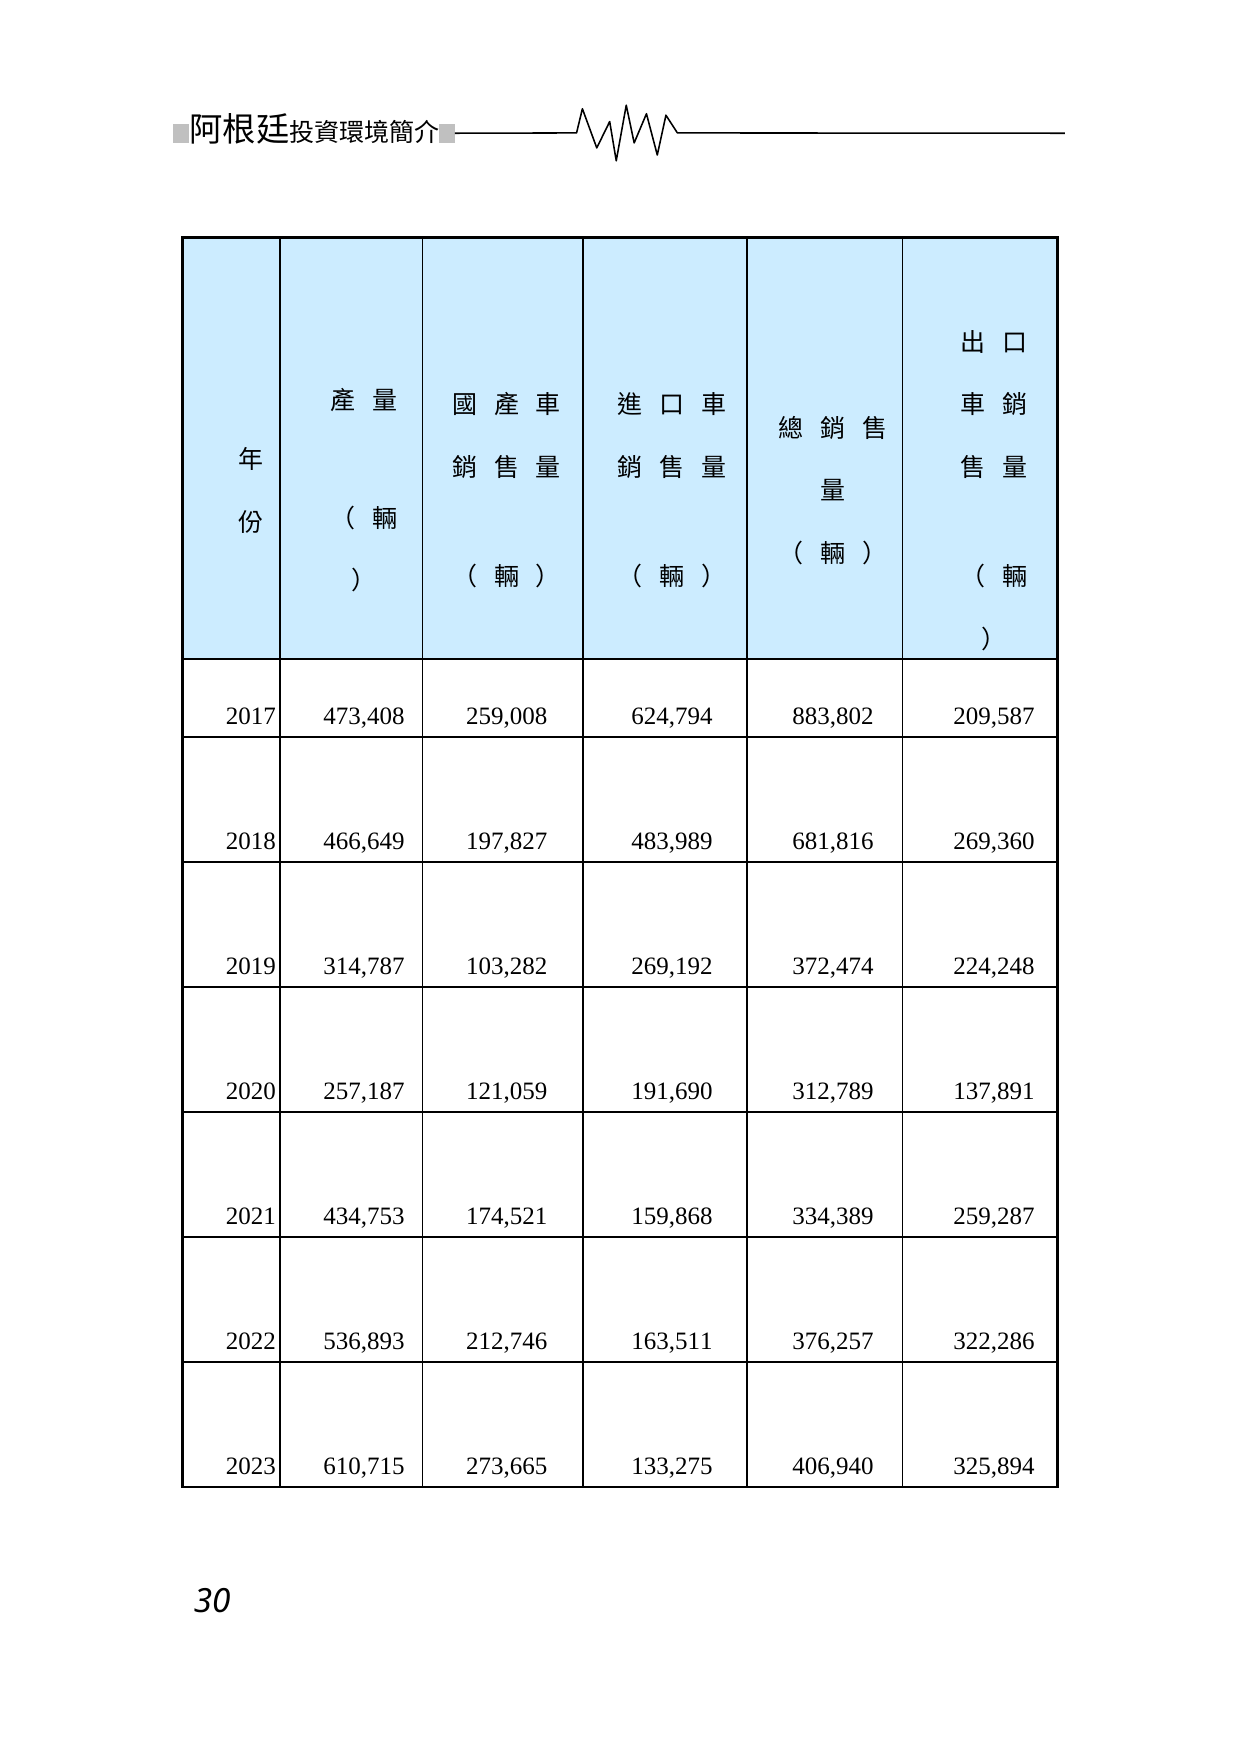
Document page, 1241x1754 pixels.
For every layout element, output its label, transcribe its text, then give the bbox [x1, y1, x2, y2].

table_cell 212,746 [423, 1238, 582, 1361]
table_cell 466,649 [281, 738, 422, 861]
table_cell 883,802 [748, 660, 902, 736]
table_cell 681,816 [748, 738, 902, 861]
table_cell 610,715 [281, 1363, 422, 1486]
table_cell 159,868 [584, 1113, 746, 1236]
table_cell 483,989 [584, 738, 746, 861]
table_cell 273,665 [423, 1363, 582, 1486]
table_cell 314,787 [281, 863, 422, 986]
table_cell 2017 [184, 660, 279, 736]
table_cell 536,893 [281, 1238, 422, 1361]
table_header 國產車銷售量 （輛） [423, 239, 582, 658]
table_cell 2019 [184, 863, 279, 986]
table_header 產量 （輛） [281, 239, 422, 658]
table_cell 406,940 [748, 1363, 902, 1486]
table_cell 334,389 [748, 1113, 902, 1236]
table_cell 191,690 [584, 988, 746, 1111]
table_header 總銷售量 （輛） [748, 239, 902, 658]
table_cell 103,282 [423, 863, 582, 986]
table_cell 2023 [184, 1363, 279, 1486]
table_cell 197,827 [423, 738, 582, 861]
table_cell 322,286 [903, 1238, 1056, 1361]
table_cell 376,257 [748, 1238, 902, 1361]
table_cell 372,474 [748, 863, 902, 986]
table_cell 269,360 [903, 738, 1056, 861]
table_cell 259,008 [423, 660, 582, 736]
table_cell 121,059 [423, 988, 582, 1111]
table_header 年份 [184, 239, 279, 658]
table_cell 133,275 [584, 1363, 746, 1486]
table_cell 624,794 [584, 660, 746, 736]
table_cell 2021 [184, 1113, 279, 1236]
table_cell 163,511 [584, 1238, 746, 1361]
table_cell 209,587 [903, 660, 1056, 736]
table_cell 325,894 [903, 1363, 1056, 1486]
table_cell 2018 [184, 738, 279, 861]
table_cell 2022 [184, 1238, 279, 1361]
table_cell 259,287 [903, 1113, 1056, 1236]
table_cell 312,789 [748, 988, 902, 1111]
table_header 出口車銷售量 （輛） [903, 239, 1056, 658]
table_cell 473,408 [281, 660, 422, 736]
table_header 進口車銷售量 （輛） [584, 239, 746, 658]
table_cell 257,187 [281, 988, 422, 1111]
table_cell 269,192 [584, 863, 746, 986]
table_cell 2020 [184, 988, 279, 1111]
table_cell 174,521 [423, 1113, 582, 1236]
table_cell 434,753 [281, 1113, 422, 1236]
table_cell 137,891 [903, 988, 1056, 1111]
table_cell 224,248 [903, 863, 1056, 986]
